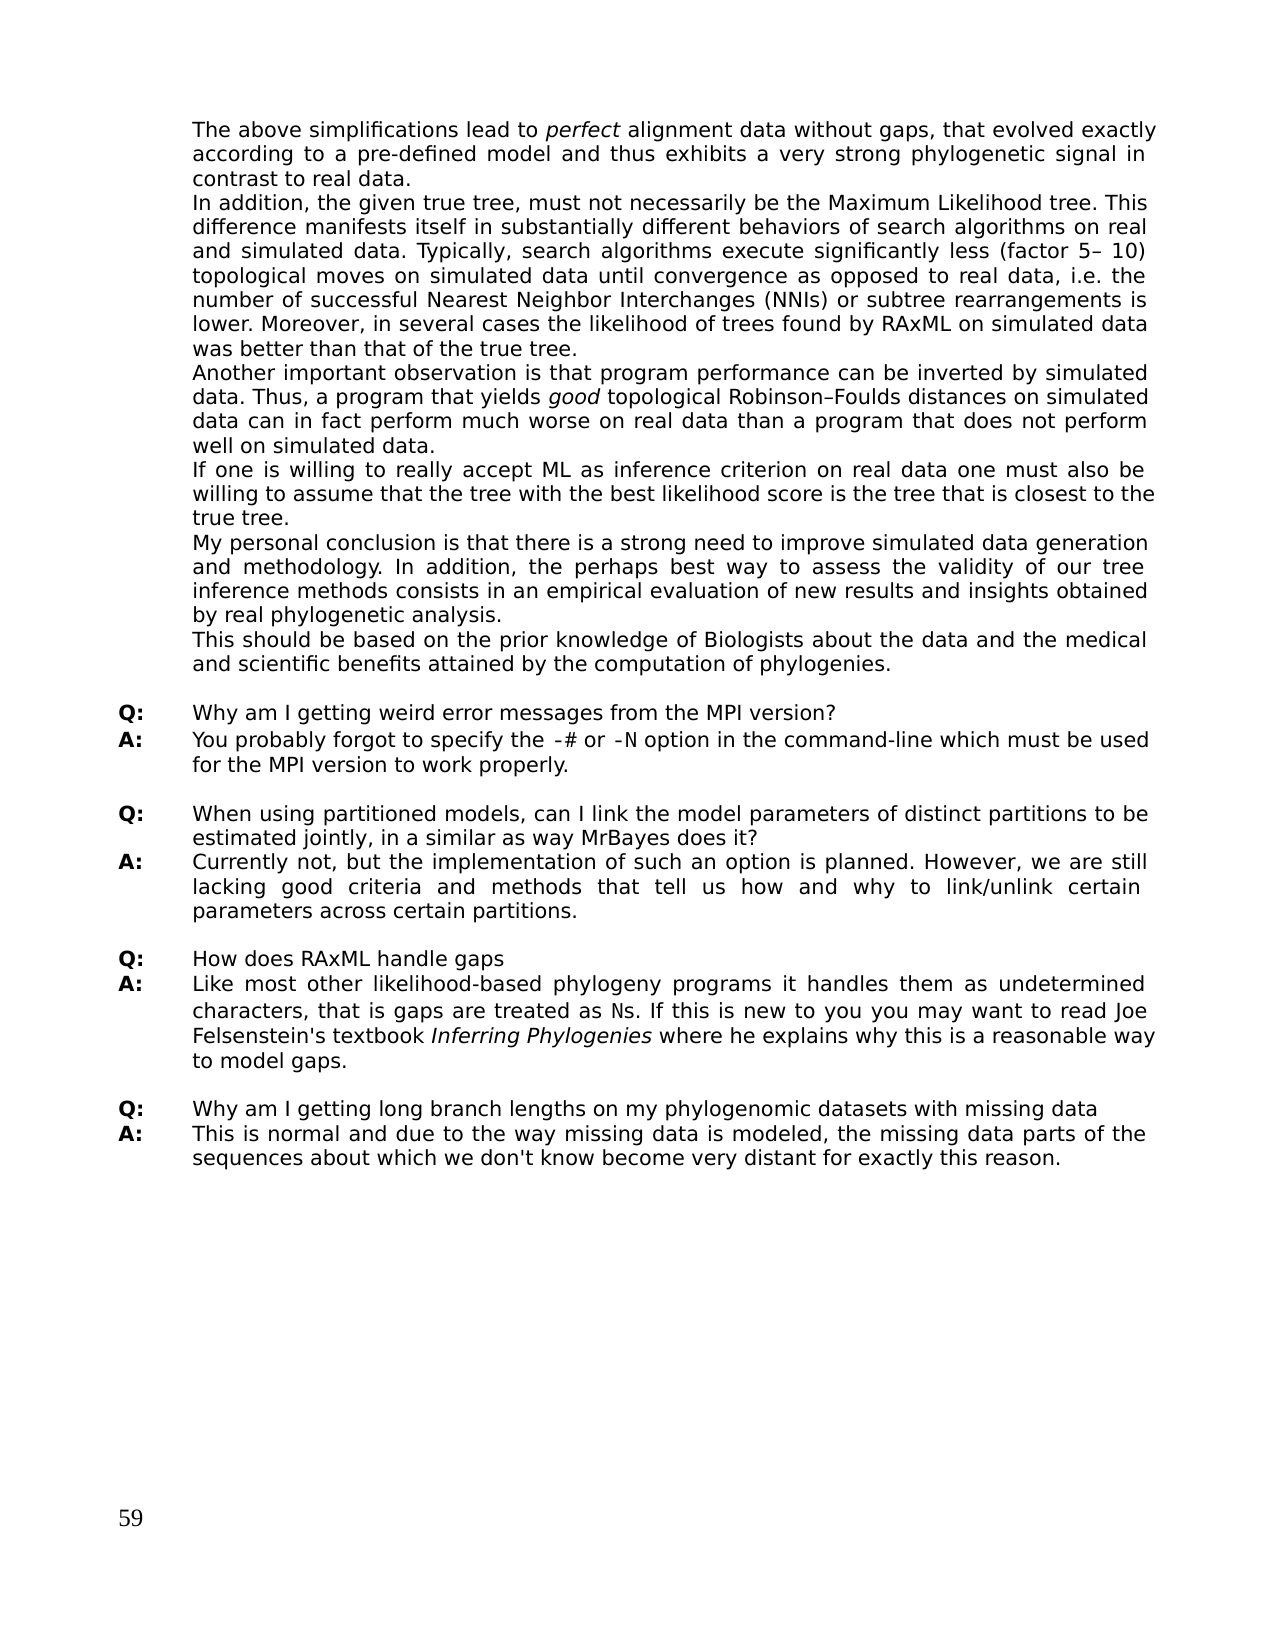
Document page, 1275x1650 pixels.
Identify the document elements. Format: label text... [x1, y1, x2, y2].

text My personal conclusion is that there is a strong need to improve simulated data generation and methodology. In addition, the perhaps best way to assess the validity of our tree inference methods consists in an empirical evaluation of new results and insights obtained by real phylogenetic analysis. [118, 531, 1157, 628]
text A: This is normal and due to the way missing data is modeled, the missing data parts of the sequences about which we don't know become very distant for exactly this reason. [118, 1122, 1157, 1170]
text Q: Why am I getting long branch lengths on my phylogenomic datasets with missing data [118, 1097, 1157, 1122]
text If one is willing to really accept ML as inference criterion on real data one must also be willing to assume that the tree with the best likelihood score is the tree that is closest to the true tree. [118, 458, 1157, 531]
text In addition, the given true tree, must not necessarily be the Maximum Likelihood tree. This difference manifests itself in substantially different behaviors of search algorithms on real and simulated data. Typically, search algorithms execute significantly less (factor 5– 10) topological moves on simulated data until convergence as opposed to real data, i.e. the number of successful Nearest Neighbor Interchanges (NNIs) or subtree rearrangements is lower. Moreover, in several cases the likelihood of trees found by RAxML on simulated data was better than that of the true tree. [118, 191, 1157, 361]
text Q: How does RAxML handle gaps [118, 947, 1157, 972]
text Q: When using partitioned models, can I link the model parameters of distinct partitions to be estimated jointly, in a similar as way MrBayes does it? [118, 802, 1157, 850]
text A: You probably forgot to specify the -# or -N option in the command-line which must be used for the MPI version to work properly. [118, 725, 1157, 778]
text Another important observation is that program performance can be inverted by simulated data. Thus, a program that yields good topological Robinson–Foulds distances on simulated data can in fact perform much worse on real data than a program that does not perform well on simulated data. [118, 361, 1157, 458]
text This should be based on the prior knowledge of Biologists about the data and the medical and scientific benefits attained by the computation of phylogenies. [118, 628, 1157, 676]
text A: Currently not, but the implementation of such an option is planned. However, we are still lacking good criteria and methods that tell us how and why to link/unlink certain parameters across certain partitions. [118, 850, 1157, 923]
text The above simplifications lead to perfect alignment data without gaps, that evolved exactly according to a pre-defined model and thus exhibits a very strong phylogenetic signal in contrast to real data. [118, 118, 1157, 191]
text Q: Why am I getting weird error messages from the MPI version? [118, 701, 1157, 725]
text A: Like most other likelihood-based phylogeny programs it handles them as undetermined characters, that is gaps are treated as Ns. If this is new to you you may want to read Joe Felsenstein's textbook Inferring Phylogenies where he explains why this is a reasonable way to model gaps. [118, 972, 1157, 1073]
